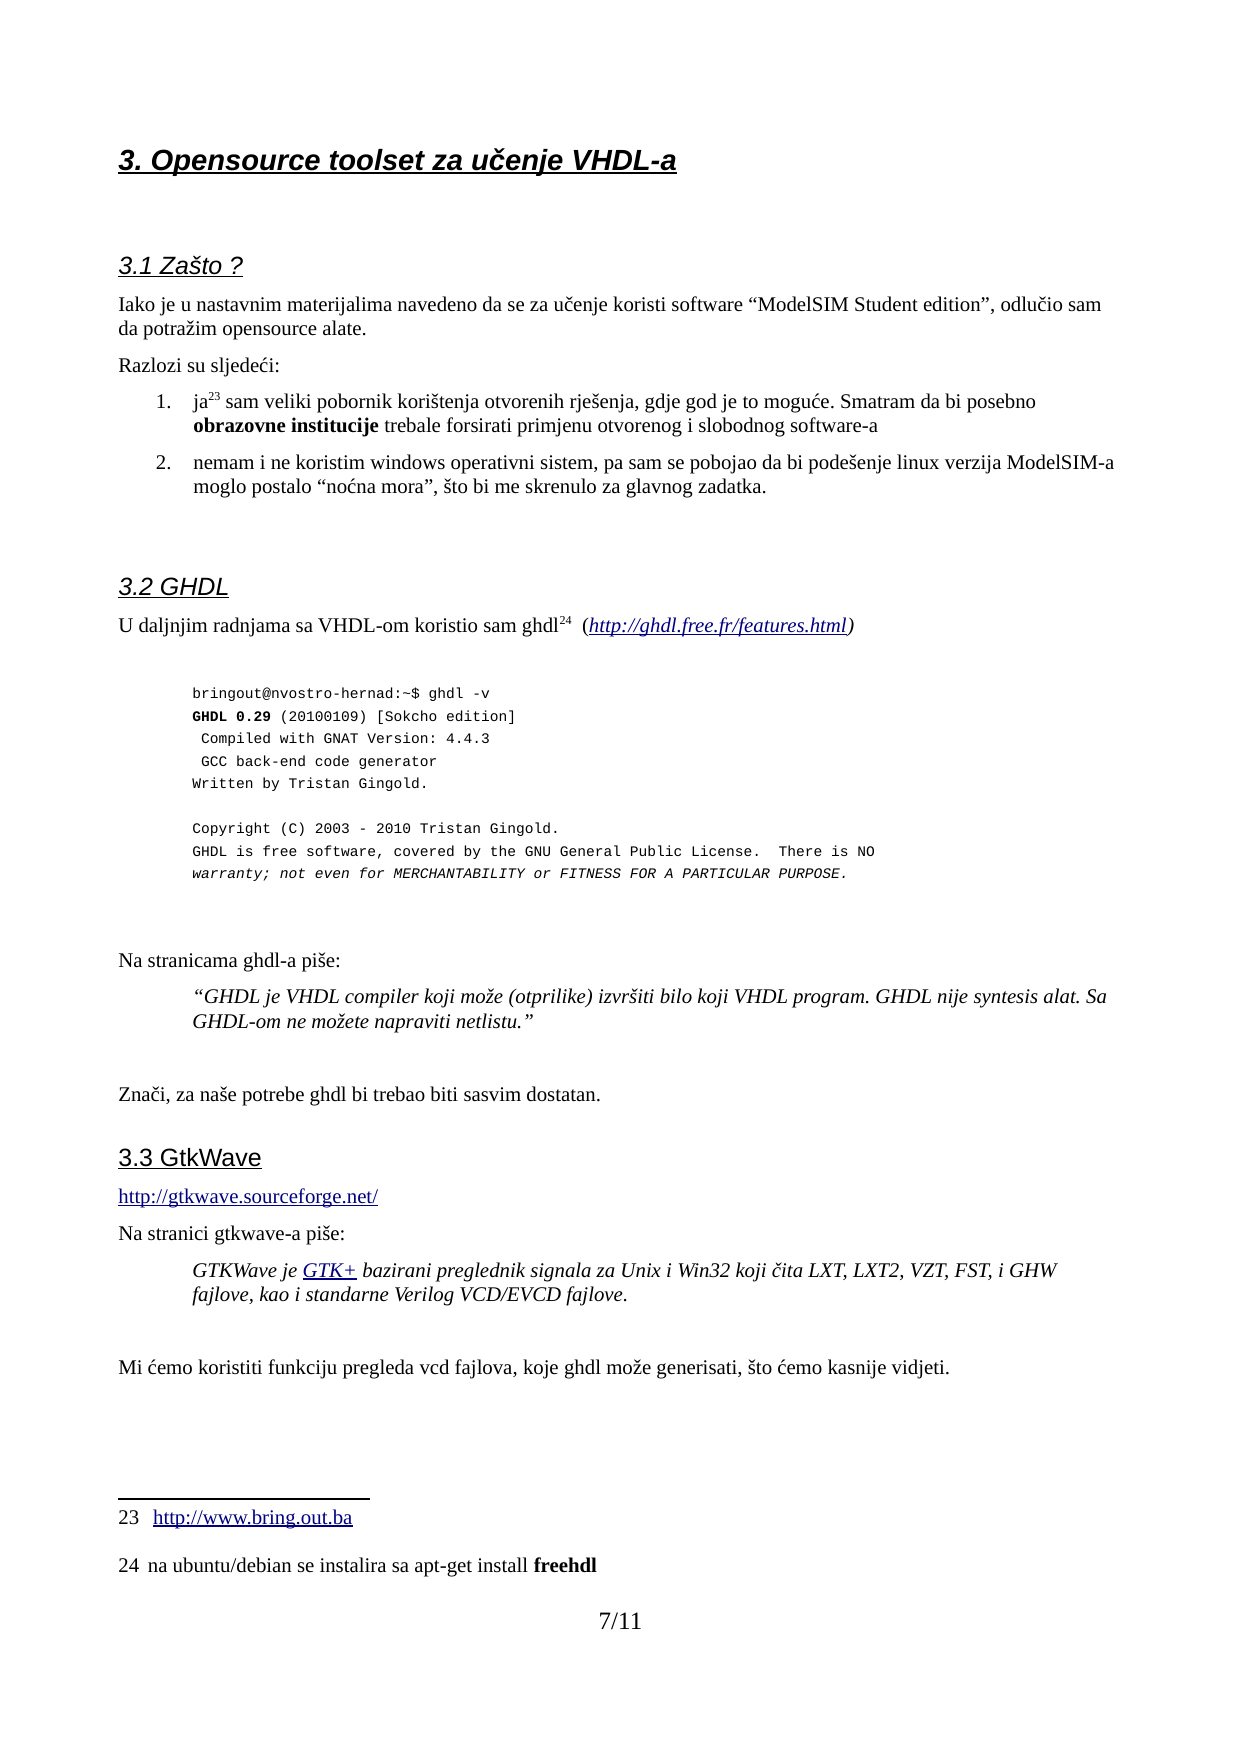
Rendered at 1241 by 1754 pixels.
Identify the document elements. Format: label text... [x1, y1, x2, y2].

text Razlozi su sljedeći: [118, 353, 1122, 377]
text http://gtkwave.sourceforge.net/ [118, 1184, 1122, 1208]
text bringout@nvostro-hernad:~$ ghdl -v [192, 686, 1122, 703]
text Znači, za naše potrebe ghdl bi trebao biti sasvim dostatan. [118, 1082, 1122, 1106]
text GTKWave je GTK+ bazirani preglednik signala za Unix i Win32 koji čita LXT, LXT2, VZT, FST, i GHW fajlove, kao i standarne Verilog VCD/EVCD fajlove. [192, 1258, 1122, 1306]
text Copyright (C) 2003 - 2010 Tristan Gingold. [192, 821, 1122, 838]
list ja sam veliki pobornik korištenja otvorenih rješenja, gdje god je to moguće. Smatram da bi posebno obrazovne institucije trebale forsirati primjenu otvorenog i slobodnog software-a [156, 389, 1122, 437]
text U daljnjim radnjama sa VHDL-om koristio sam ghdl (http://ghdl.free.fr/features.html) [118, 613, 1122, 637]
text Compiled with GNAT Version: 4.4.3 [192, 731, 1122, 748]
text Mi ćemo koristiti funkciju pregleda vcd fajlova, koje ghdl može generisati, što ćemo kasnije vidjeti. [118, 1355, 1122, 1379]
list http://www.bring.out.ba [118, 1505, 1122, 1529]
text Written by Tristan Gingold. [192, 776, 1122, 793]
subtitle 3.1 Zašto ? [118, 251, 1122, 279]
text GCC back-end code generator [192, 754, 1122, 770]
subtitle 3.3 GtkWave [118, 1143, 1122, 1172]
text na ubuntu/debian se instalira sa apt-get install freehdl [118, 1553, 1122, 1577]
text “GHDL je VHDL compiler koji može (otprilike) izvršiti bilo koji VHDL program. GHDL nije syntesis alat. Sa GHDL-om ne možete napraviti netlistu.” [192, 984, 1122, 1033]
text Iako je u nastavnim materijalima navedeno da se za učenje koristi software “ModelSIM Student edition”, odlučio sam da potražim opensource alate. [118, 292, 1122, 340]
text Na stranici gtkwave-a piše: [118, 1221, 1122, 1245]
subtitle 3. Opensource toolset za učenje VHDL-a [118, 143, 1122, 177]
list nemam i ne koristim windows operativni sistem, pa sam se pobojao da bi podešenje linux verzija ModelSIM-a moglo postalo “noćna mora”, što bi me skrenulo za glavnog zadatka. [156, 450, 1122, 498]
subtitle 3.2 GHDL [118, 572, 1122, 601]
text warranty; not even for MERCHANTABILITY or FITNESS FOR A PARTICULAR PURPOSE. [192, 866, 1122, 883]
text GHDL 0.29 (20100109) [Sokcho edition] [192, 709, 1122, 725]
text Na stranicama ghdl-a piše: [118, 948, 1122, 972]
text GHDL is free software, covered by the GNU General Public License. There is NO [192, 844, 1122, 860]
